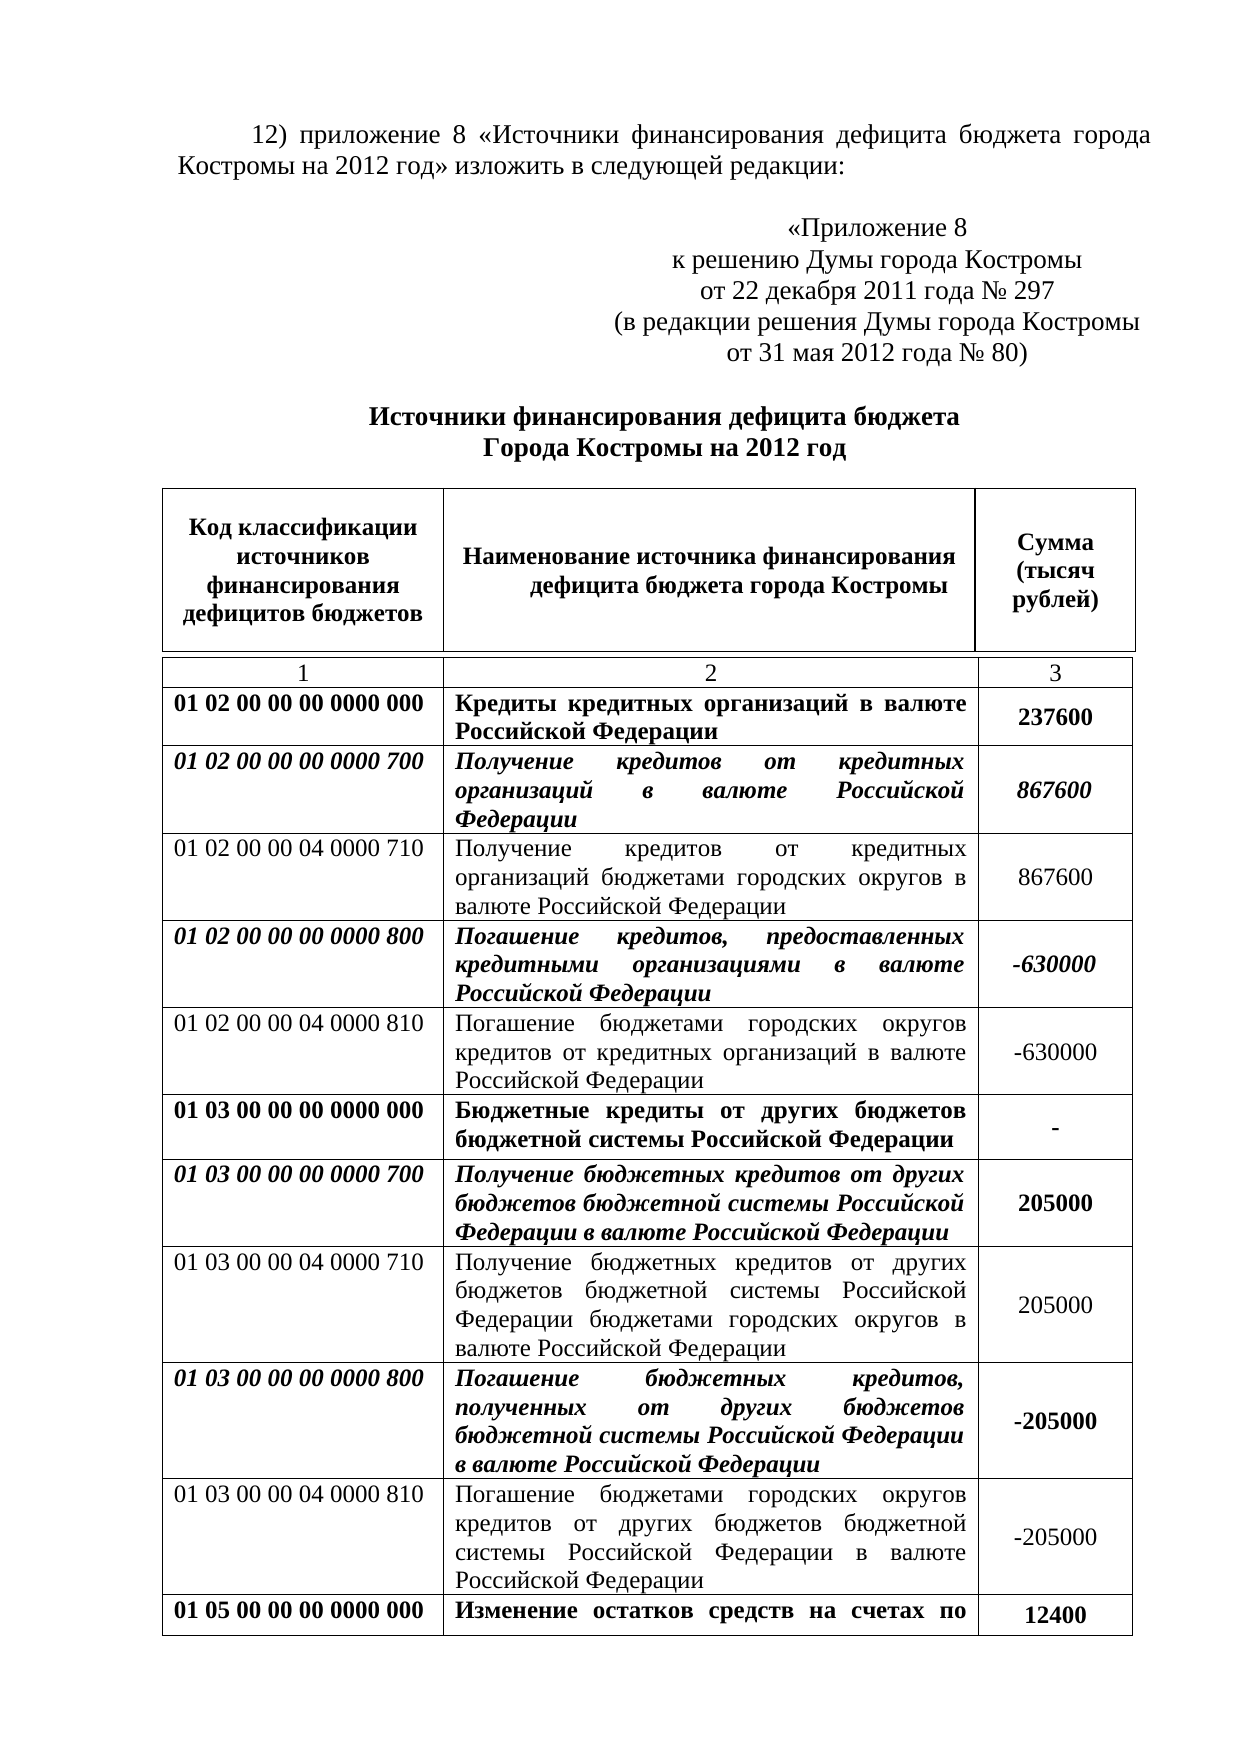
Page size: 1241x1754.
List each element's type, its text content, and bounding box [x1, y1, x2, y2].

table_cell 205000 [979, 1247, 1132, 1362]
table_header 1 [163, 658, 443, 687]
table_cell Получение бюджетных кредитов от других бюджетов бюджетной системы Российской Федерации в валюте Российской Федерации [444, 1160, 978, 1246]
table_cell 01 03 00 00 00 0000 700 [163, 1160, 443, 1246]
table_header Сумма (тысяч рублей) [976, 489, 1135, 651]
table_cell 01 02 00 00 04 0000 710 [163, 834, 443, 920]
table_cell -630000 [979, 1008, 1132, 1094]
table_cell -630000 [979, 921, 1132, 1007]
table_cell [1133, 745, 1186, 832]
table_cell 01 03 00 00 04 0000 710 [163, 1247, 443, 1362]
table_cell 237600 [979, 688, 1132, 745]
table_cell 01 02 00 00 04 0000 810 [163, 1008, 443, 1094]
table_cell 01 03 00 00 04 0000 810 [163, 1479, 443, 1594]
table_cell [1133, 687, 1186, 745]
table_header [1136, 488, 1184, 651]
text Источники финансирования дефицита бюджета [177, 400, 1152, 431]
table_cell Погашение бюджетами городских округов кредитов от других бюджетов бюджетной системы Российской Федерации в валюте Российской Федерации [444, 1479, 978, 1594]
table_cell - [979, 1095, 1132, 1158]
table_cell 01 02 00 00 00 0000 700 [163, 746, 443, 832]
table_header «Приложение 8 к решению Думы города Костромы от 22 декабря 2011 года № 297 (в редакции решения Думы города Костромы от 31 мая 2012 года № 80) [592, 212, 1162, 371]
table_cell [1133, 1362, 1186, 1478]
table_header [1133, 657, 1186, 687]
table_cell 12400 [979, 1595, 1132, 1635]
table_cell Получение кредитов от кредитных организаций бюджетами городских округов в валюте Российской Федерации [444, 834, 978, 920]
table_header Наименование источника финансирования дефицита бюджета города Костромы [444, 489, 974, 651]
table_cell [1133, 1478, 1186, 1594]
table_cell 01 02 00 00 00 0000 000 [163, 688, 443, 745]
table_cell -205000 [979, 1363, 1132, 1478]
table_cell [1133, 1007, 1186, 1094]
table_header Код классификации источников финансирования дефицитов бюджетов [163, 489, 443, 651]
table_cell 01 02 00 00 00 0000 800 [163, 921, 443, 1007]
table_cell Бюджетные кредиты от других бюджетов бюджетной системы Российской Федерации [444, 1095, 978, 1158]
table_cell 01 03 00 00 00 0000 800 [163, 1363, 443, 1478]
table_cell Получение бюджетных кредитов от других бюджетов бюджетной системы Российской Федерации бюджетами городских округов в валюте Российской Федерации [444, 1247, 978, 1362]
table_cell Получение кредитов от кредитных организаций в валюте Российской Федерации [444, 746, 978, 832]
table_cell 01 03 00 00 00 0000 000 [163, 1095, 443, 1158]
text 12) приложение 8 «Источники финансирования дефицита бюджета города Костромы на 2012 год» изложить в следующей редакции: [177, 118, 1152, 180]
table_cell 867600 [979, 834, 1132, 920]
table_cell [1133, 1159, 1186, 1246]
table_cell [1133, 1094, 1186, 1158]
table_cell Кредиты кредитных организаций в валюте Российской Федерации [444, 688, 978, 745]
table_cell 01 05 00 00 00 0000 000 [163, 1595, 443, 1635]
table_cell Погашение бюджетных кредитов, полученных от других бюджетов бюджетной системы Российской Федерации в валюте Российской Федерации [444, 1363, 978, 1478]
table_cell -205000 [979, 1479, 1132, 1594]
table_header 2 [444, 658, 978, 687]
table_cell 205000 [979, 1160, 1132, 1246]
table_header [189, 212, 592, 371]
table_cell Изменение остатков средств на счетах по [444, 1595, 978, 1635]
table_cell [1133, 920, 1186, 1007]
table_cell [1133, 1246, 1186, 1362]
table_cell 867600 [979, 746, 1132, 832]
table_cell [1133, 1594, 1186, 1635]
table_cell Погашение кредитов, предоставленных кредитными организациями в валюте Российской Федерации [444, 921, 978, 1007]
table_header 3 [979, 658, 1132, 687]
text Города Костромы на 2012 год [177, 431, 1152, 462]
table_cell [1133, 833, 1186, 920]
table_cell Погашение бюджетами городских округов кредитов от кредитных организаций в валюте Российской Федерации [444, 1008, 978, 1094]
